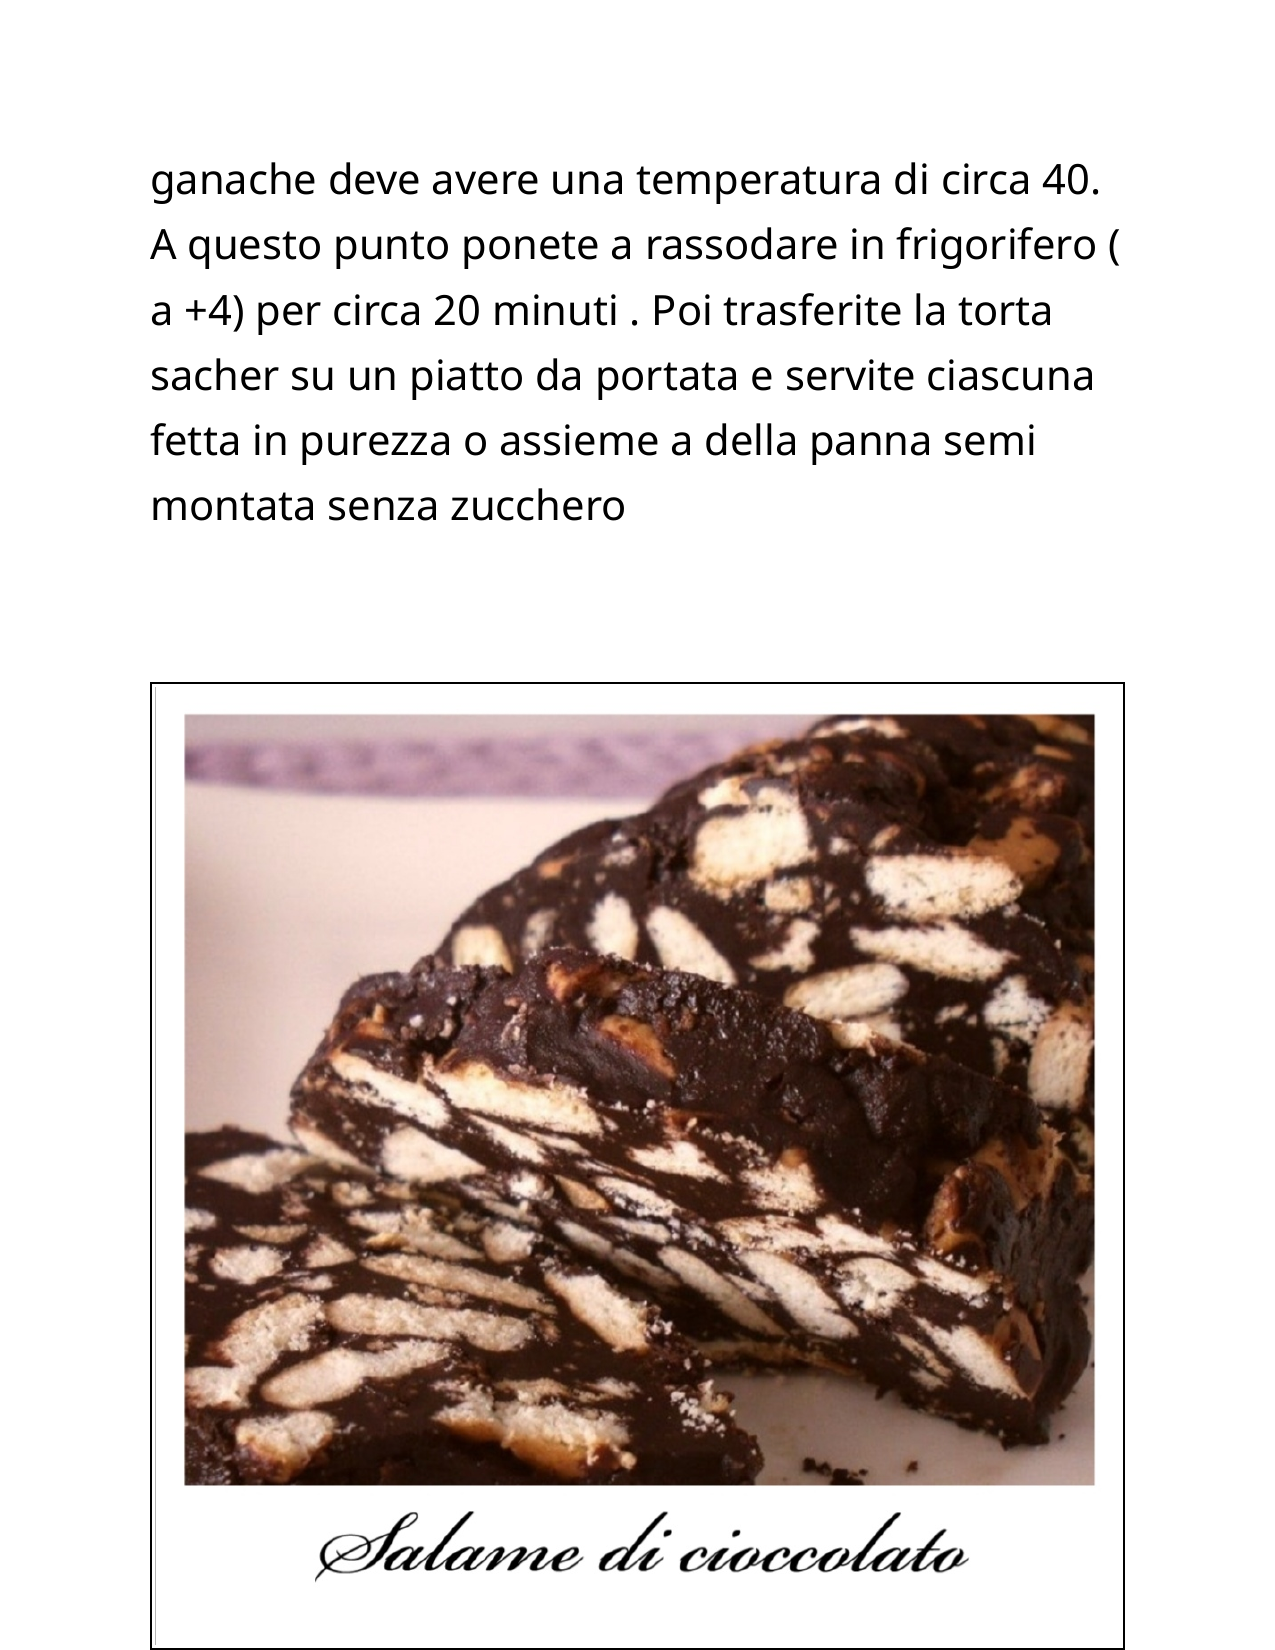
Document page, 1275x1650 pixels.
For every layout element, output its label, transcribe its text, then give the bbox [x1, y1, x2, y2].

text ganache deve avere una temperatura di circa 40. A questo punto ponete a rassodare in frigorifero ( a +4) per circa 20 minuti . Poi trasferite la torta sacher su un piatto da portata e servite ciascuna fetta in purezza o assieme a della panna semi montata senza zucchero [150, 150, 1125, 533]
picture [155, 687, 1120, 1645]
